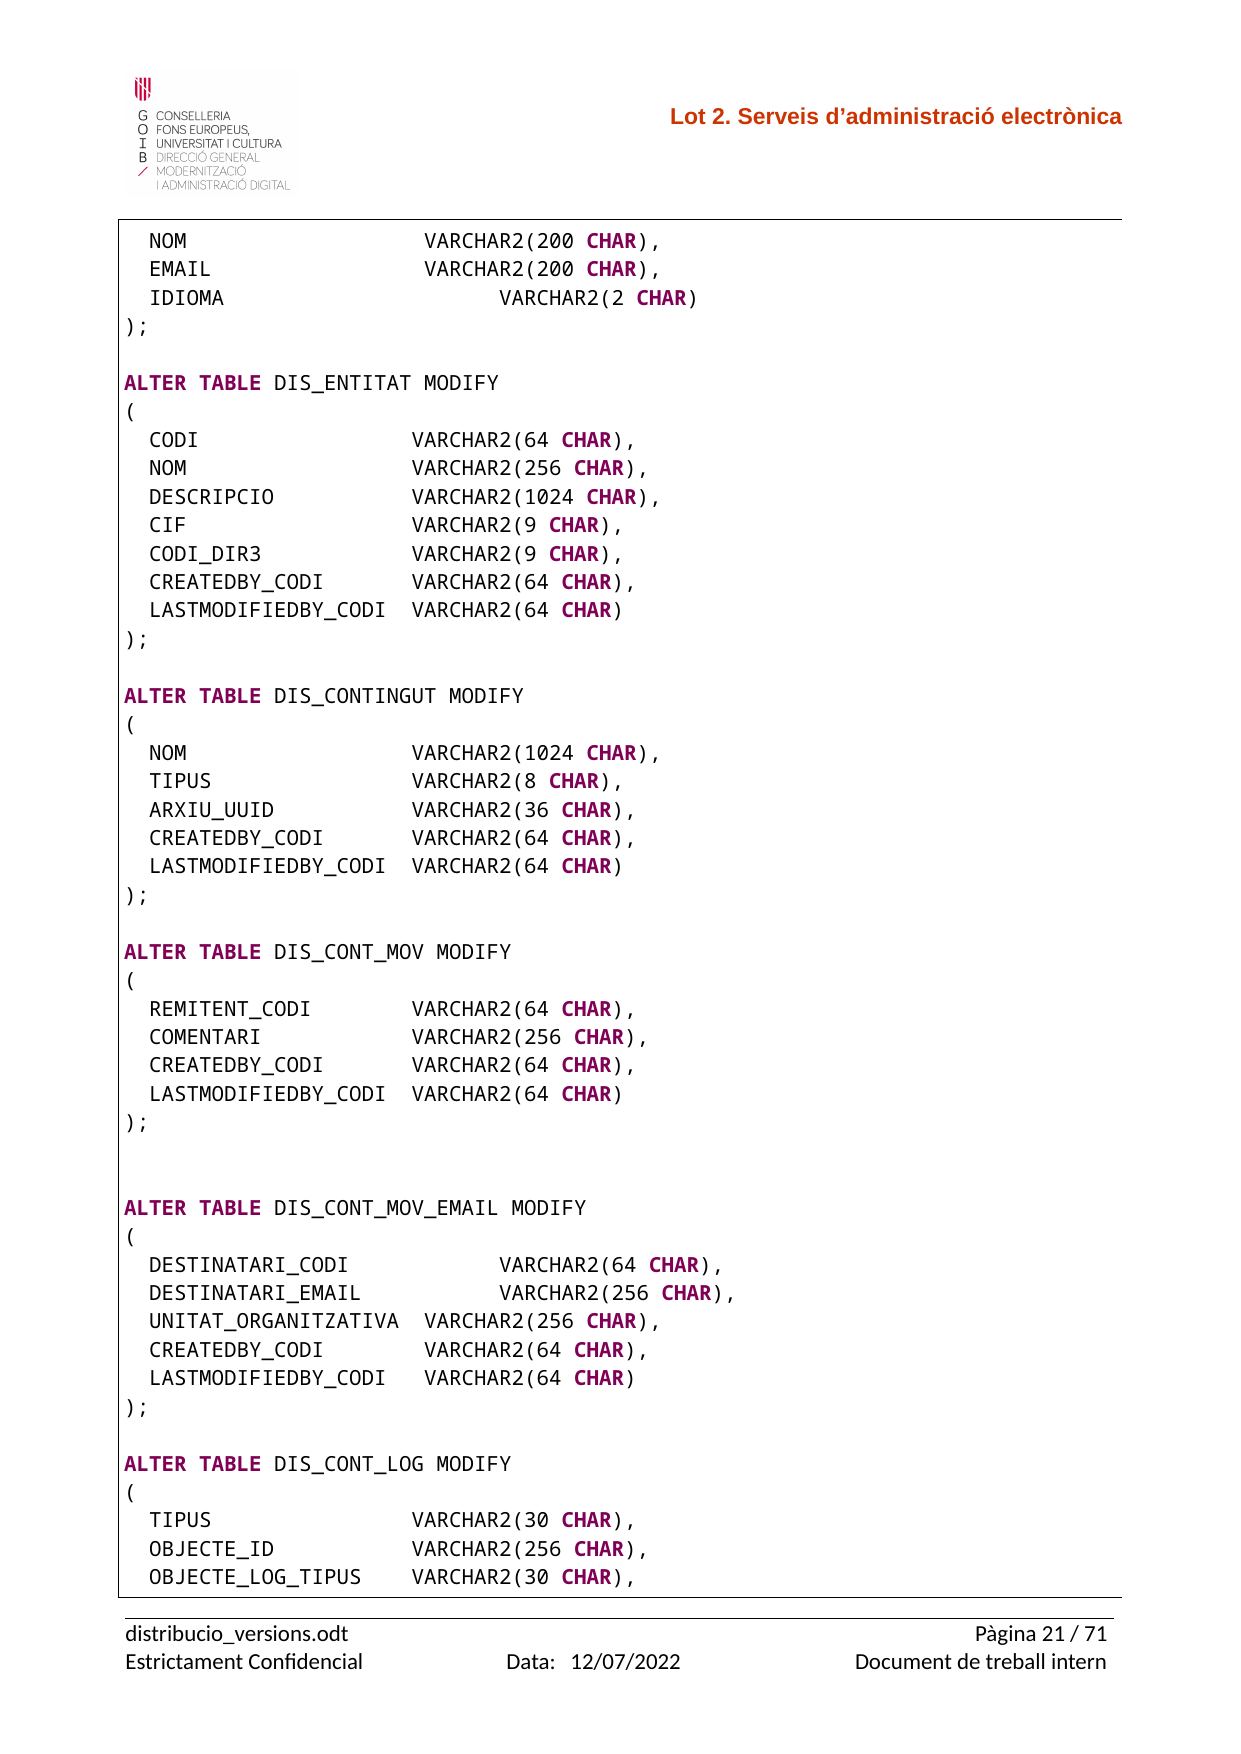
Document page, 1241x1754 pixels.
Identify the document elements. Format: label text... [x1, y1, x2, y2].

picture [126, 70, 299, 197]
table_header NOM VARCHAR2(200 CHAR), EMAIL VARCHAR2(200 CHAR), IDIOMA VARCHAR2(2 CHAR) ); ALTER TABLE DIS_ENTITAT MODIFY ( CODI VARCHAR2(64 CHAR), NOM VARCHAR2(256 CHAR), DESCRIPCIO VARCHAR2(1024 CHAR), CIF VARCHAR2(9 CHAR), CODI_DIR3 VARCHAR2(9 CHAR), CREATEDBY_CODI VARCHAR2(64 CHAR), LASTMODIFIEDBY_CODI VARCHAR2(64 CHAR) ); ALTER TABLE DIS_CONTINGUT MODIFY ( NOM VARCHAR2(1024 CHAR), TIPUS VARCHAR2(8 CHAR), ARXIU_UUID VARCHAR2(36 CHAR), CREATEDBY_CODI VARCHAR2(64 CHAR), LASTMODIFIEDBY_CODI VARCHAR2(64 CHAR) ); ALTER TABLE DIS_CONT_MOV MODIFY ( REMITENT_CODI VARCHAR2(64 CHAR), COMENTARI VARCHAR2(256 CHAR), CREATEDBY_CODI VARCHAR2(64 CHAR), LASTMODIFIEDBY_CODI VARCHAR2(64 CHAR) ); ALTER TABLE DIS_CONT_MOV_EMAIL MODIFY ( DESTINATARI_CODI VARCHAR2(64 CHAR), DESTINATARI_EMAIL VARCHAR2(256 CHAR), UNITAT_ORGANITZATIVA VARCHAR2(256 CHAR), CREATEDBY_CODI VARCHAR2(64 CHAR), LASTMODIFIEDBY_CODI VARCHAR2(64 CHAR) ); ALTER TABLE DIS_CONT_LOG MODIFY ( TIPUS VARCHAR2(30 CHAR), OBJECTE_ID VARCHAR2(256 CHAR), OBJECTE_LOG_TIPUS VARCHAR2(30 CHAR), [119, 220, 1122, 1597]
